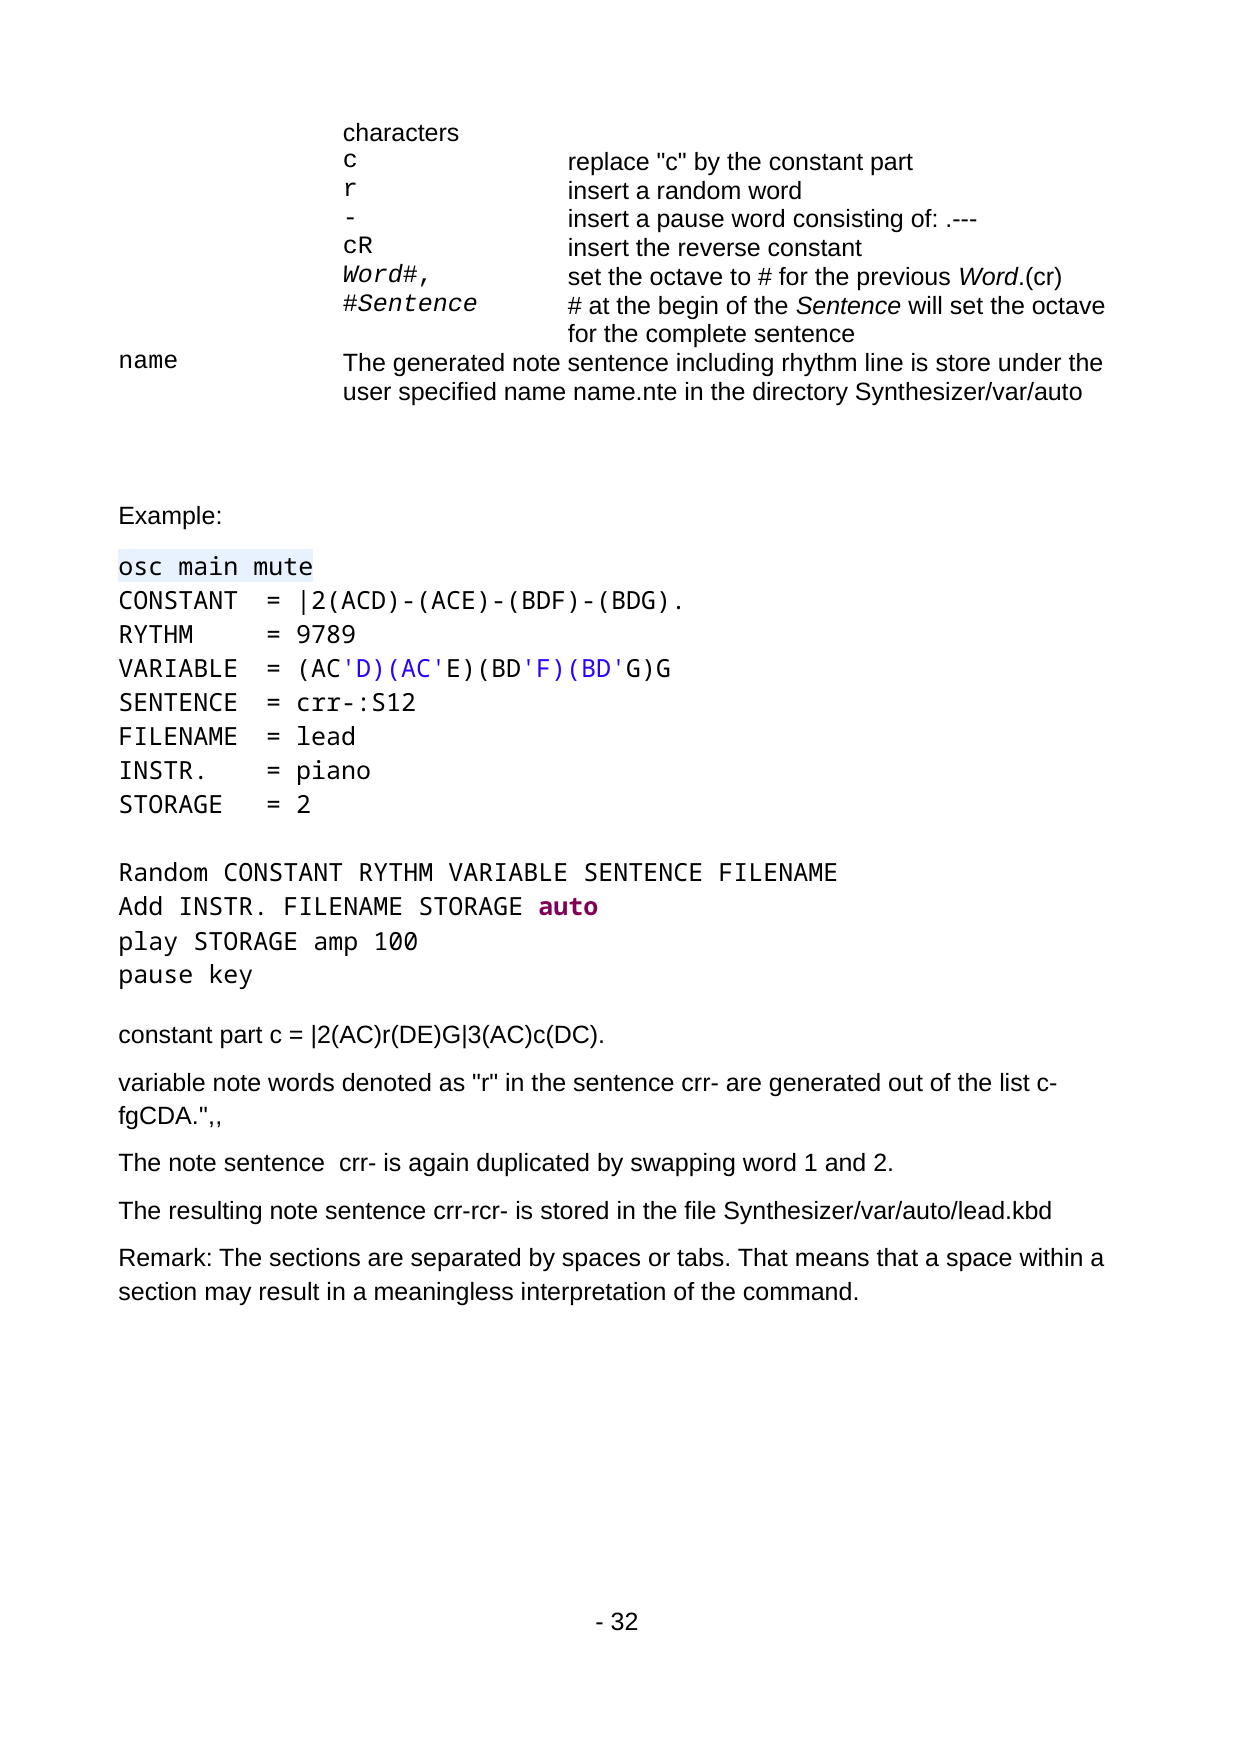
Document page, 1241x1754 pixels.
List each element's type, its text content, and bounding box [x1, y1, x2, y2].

text INSTR. = piano [118, 753, 1122, 787]
table_cell cR [343, 233, 568, 262]
text VARIABLE = (AC'D)(AC'E)(BD'F)(BD'G)G [118, 651, 1122, 685]
text Example: [118, 501, 1122, 529]
text Remark: The sections are separated by spaces or tabs. That means that a space within a section may result in a meaningless interpretation of the command. [118, 1243, 1122, 1305]
text The note sentence crr- is again duplicated by swapping word 1 and 2. [118, 1148, 1122, 1177]
table_cell [118, 204, 343, 233]
table_cell name [118, 348, 343, 406]
table_cell - [343, 204, 568, 233]
text Random CONSTANT RYTHM VARIABLE SENTENCE FILENAME [118, 855, 1122, 889]
text FILENAME = lead [118, 719, 1122, 753]
text RYTHM = 9789 [118, 617, 1122, 651]
table_cell r [343, 176, 568, 204]
table_cell c [343, 147, 568, 176]
table_cell [118, 118, 343, 147]
text osc main mute [118, 548, 1122, 582]
table_cell insert the reverse constant [568, 233, 1122, 262]
text SENTENCE = crr-:S12 [118, 685, 1122, 719]
table_cell set the octave to # for the previous Word.(cr) # at the begin of the Sentence will set the octave for the complete sentence [568, 262, 1122, 348]
text CONSTANT = |2(ACD)-(ACE)-(BDF)-(BDG). [118, 582, 1122, 617]
text STORAGE = 2 [118, 787, 1122, 821]
text The resulting note sentence crr-rcr- is stored in the file Synthesizer/var/auto/lead.kbd [118, 1196, 1122, 1224]
table_cell [568, 118, 1122, 147]
table_cell The generated note sentence including rhythm line is store under the user specified name name.nte in the directory Synthesizer/var/auto [343, 348, 1122, 406]
table_cell insert a random word [568, 176, 1122, 204]
table_cell [118, 233, 343, 262]
table_cell [118, 176, 343, 204]
text Add INSTR. FILENAME STORAGE auto [118, 889, 1122, 923]
table_cell [118, 262, 343, 348]
text play STORAGE amp 100 [118, 923, 1122, 957]
table_cell characters [343, 118, 568, 147]
table_cell [118, 147, 343, 176]
text variable note words denoted as "r" in the sentence crr- are generated out of the list c-fgCDA.'',, [118, 1068, 1122, 1129]
table_cell replace "c" by the constant part [568, 147, 1122, 176]
table_cell Word#, #Sentence [343, 262, 568, 348]
text pause key [118, 957, 1122, 991]
text constant part c = |2(AC)r(DE)G|3(AC)c(DC). [118, 1020, 1122, 1049]
table_cell insert a pause word consisting of: .--- [568, 204, 1122, 233]
